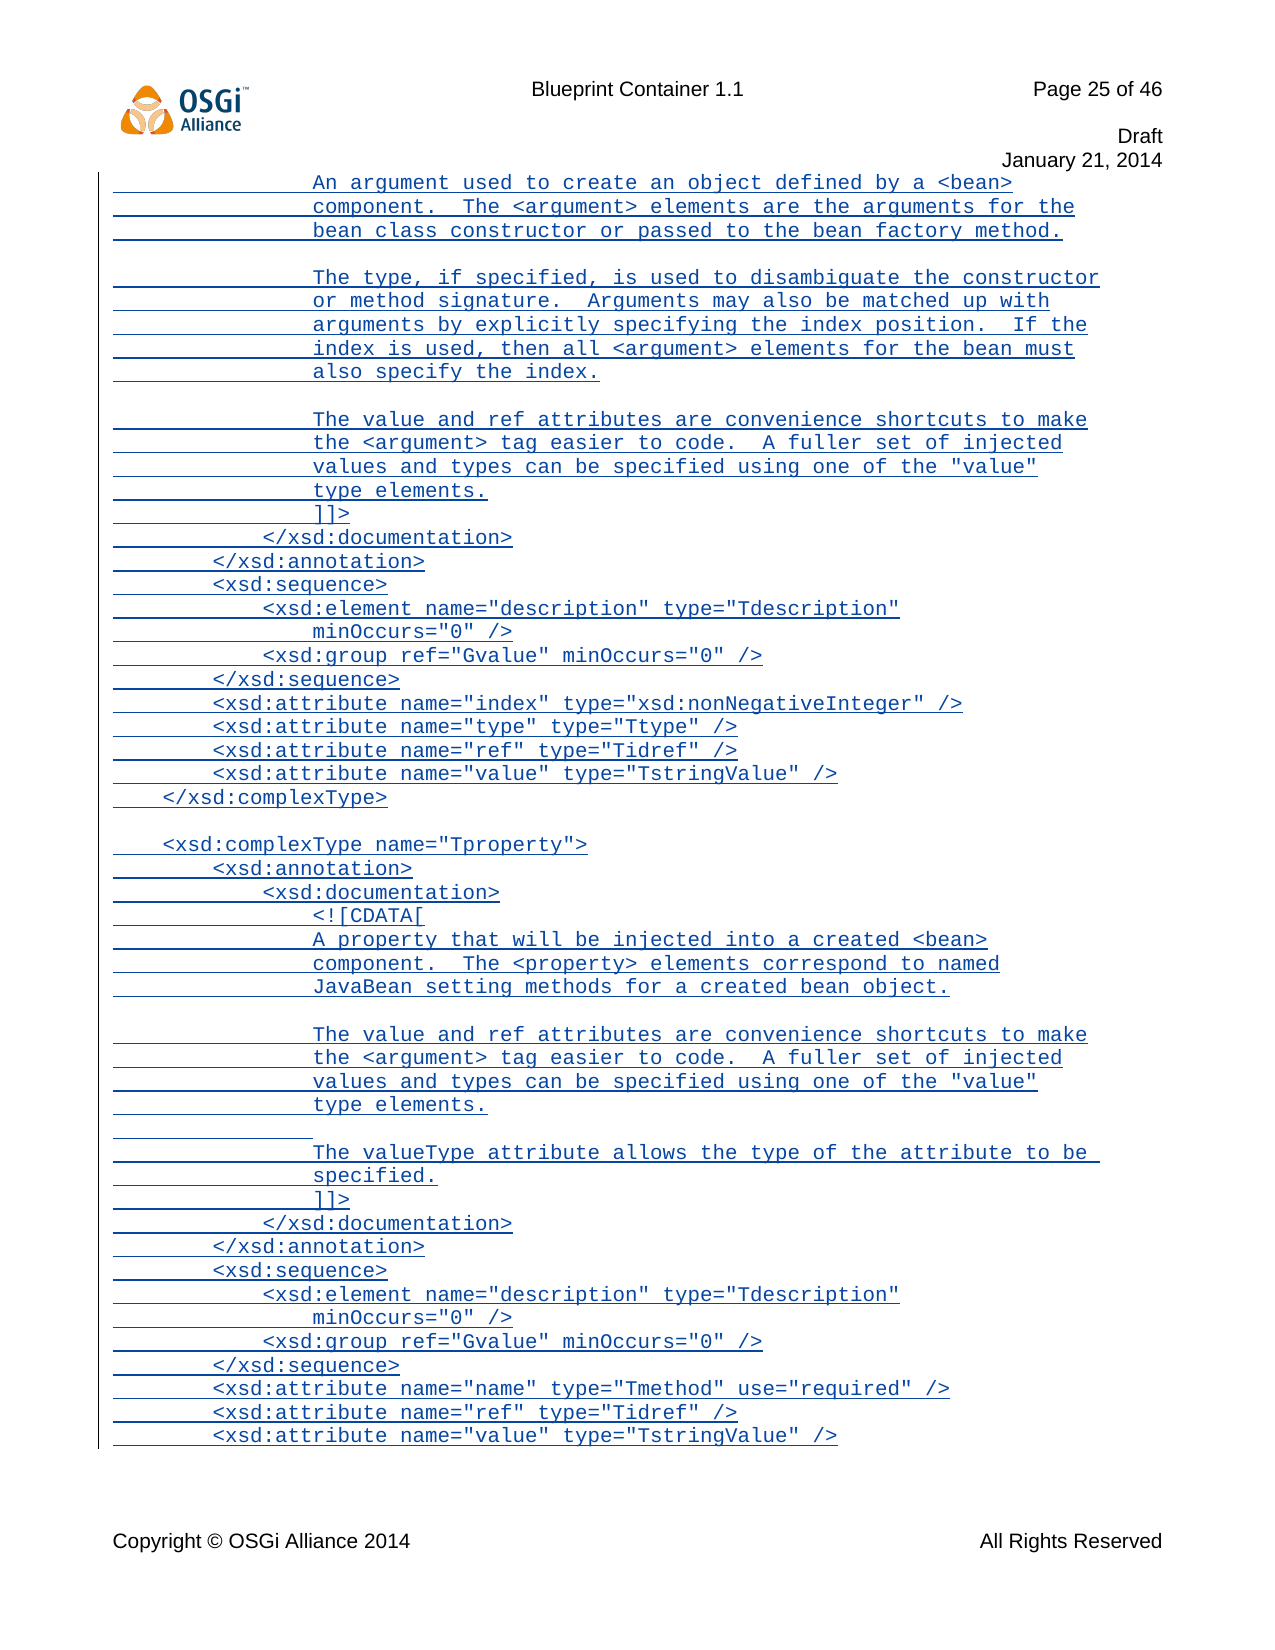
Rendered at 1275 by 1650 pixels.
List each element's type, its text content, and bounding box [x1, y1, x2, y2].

text An argument used to create an object defined by a <bean> component. The <argument> elements are the arguments for the bean class constructor or passed to the bean factory method. The type, if specified, is used to disambiguate the constructor or method signature. Arguments may also be matched up with arguments by explicitly specifying the index position. If the index is used, then all <argument> elements for the bean must also specify the index. The value and ref attributes are convenience shortcuts to make the <argument> tag easier to code. A fuller set of injected values and types can be specified using one of the "value" type elements. ]]> </xsd:documentation> </xsd:annotation> <xsd:sequence> <xsd:element name="description" type="Tdescription" minOccurs="0" /> <xsd:group ref="Gvalue" minOccurs="0" /> </xsd:sequence> <xsd:attribute name="index" type="xsd:nonNegativeInteger" /> <xsd:attribute name="type" type="Ttype" /> <xsd:attribute name="ref" type="Tidref" /> <xsd:attribute name="value" type="TstringValue" /> </xsd:complexType> <xsd:complexType name="Tproperty"> <xsd:annotation> <xsd:documentation> <![CDATA[ A property that will be injected into a created <bean> component. The <property> elements correspond to named JavaBean setting methods for a created bean object. The value and ref attributes are convenience shortcuts to make the <argument> tag easier to code. A fuller set of injected values and types can be specified using one of the "value" type elements. The valueType attribute allows the type of the attribute to be specified. ]]> </xsd:documentation> </xsd:annotation> <xsd:sequence> <xsd:element name="description" type="Tdescription" minOccurs="0" /> <xsd:group ref="Gvalue" minOccurs="0" /> </xsd:sequence> <xsd:attribute name="name" type="Tmethod" use="required" /> <xsd:attribute name="ref" type="Tidref" /> <xsd:attribute name="value" type="TstringValue" /> [112, 172, 1162, 1449]
picture [113, 78, 257, 142]
